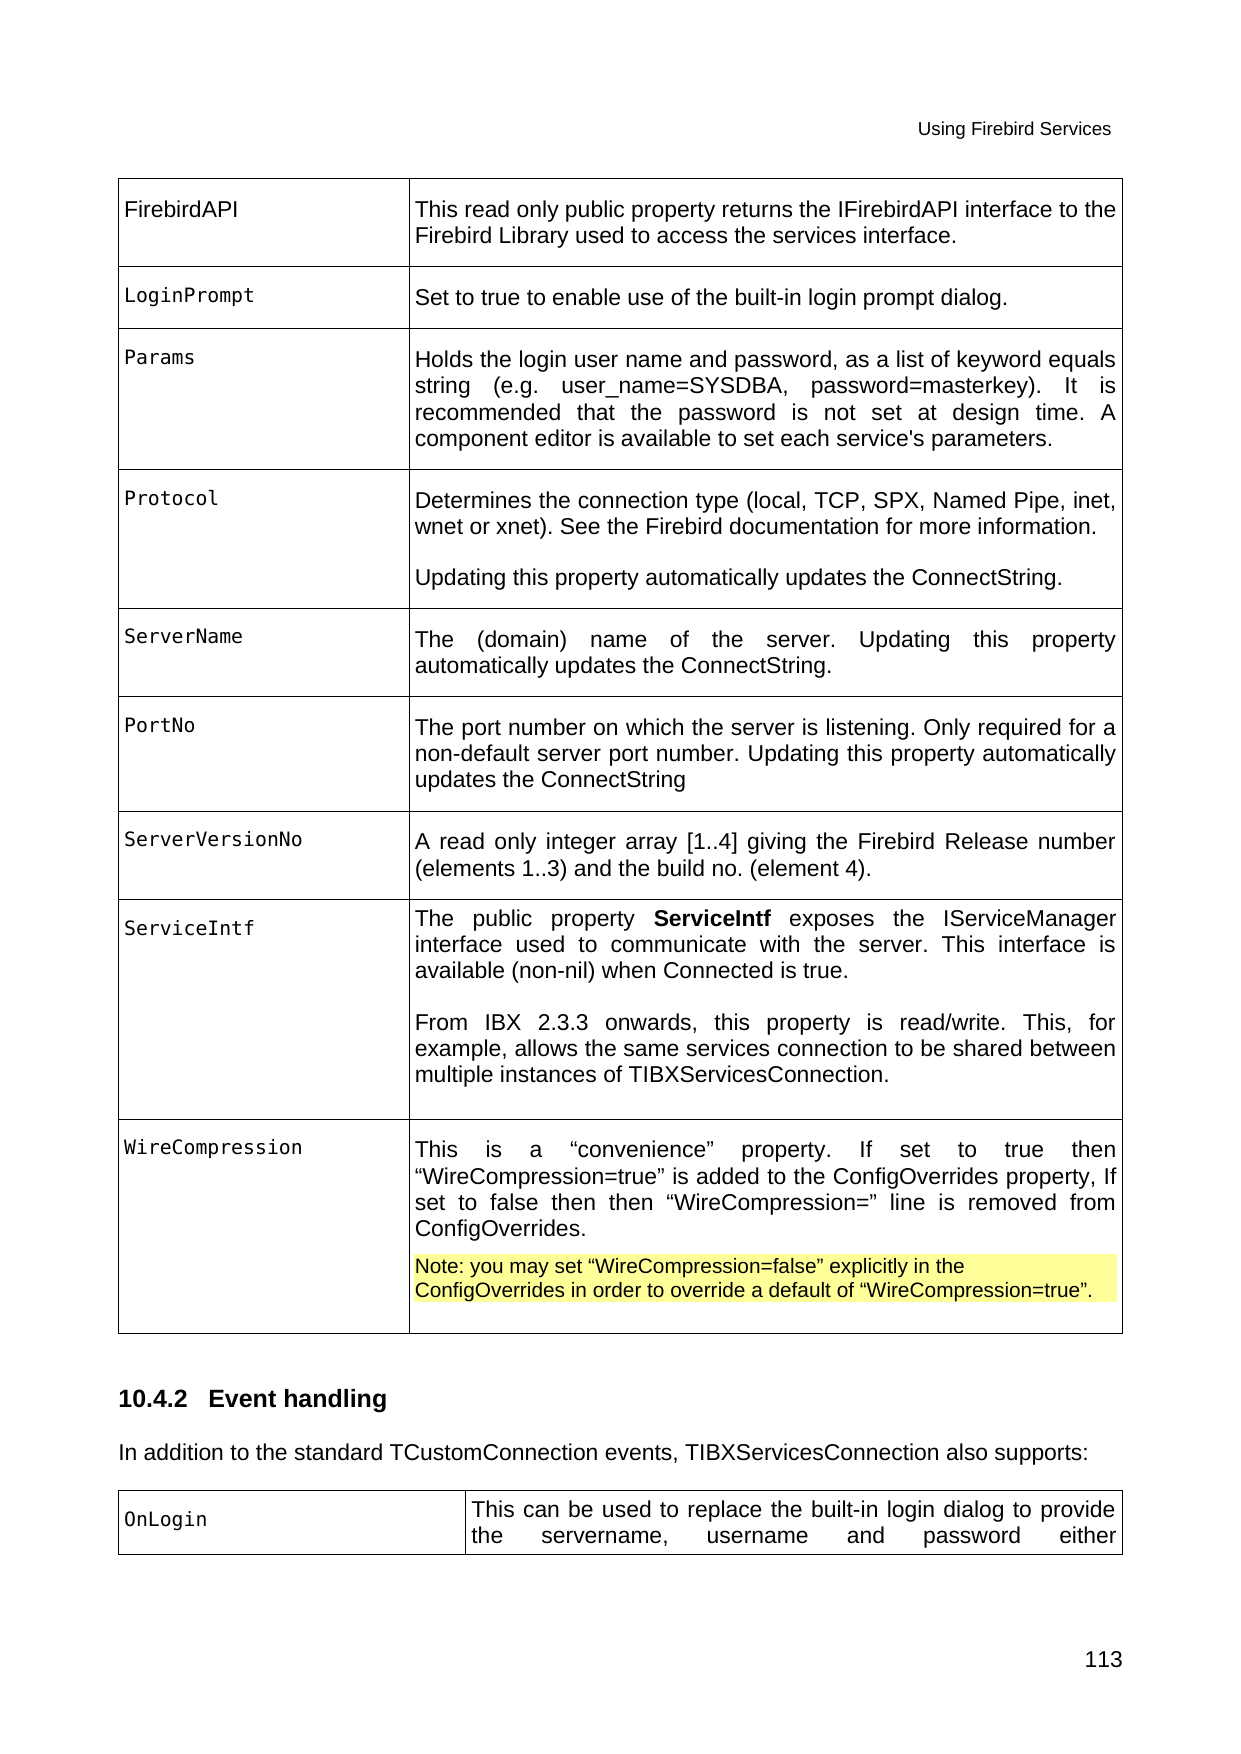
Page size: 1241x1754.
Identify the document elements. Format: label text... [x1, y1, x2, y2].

table_cell This is a “convenience” property. If set to true then “WireCompression=true” is added to the ConfigOverrides property, If set to false then then “WireCompression=” line is removed from ConfigOverrides. Note: you may set “WireCompression=false” explicitly in the ConfigOverrides in order to override a default of “WireCompression=true”. [410, 1120, 1122, 1333]
table_cell Determines the connection type (local, TCP, SPX, Named Pipe, inet, wnet or xnet). See the Firebird documentation for more information. Updating this property automatically updates the ConnectString. [410, 470, 1122, 608]
table_header This can be used to replace the built-in login dialog to provide the servername, username and password either [466, 1491, 1122, 1554]
table_cell ServerVersionNo [119, 812, 409, 899]
table_cell PortNo [119, 697, 409, 811]
table_cell Protocol [119, 470, 409, 608]
table_cell ServerName [119, 609, 409, 696]
table_cell LoginPrompt [119, 267, 409, 328]
table_cell This read only public property returns the IFirebirdAPI interface to the Firebird Library used to access the services interface. [410, 179, 1122, 266]
subtitle Event handling [118, 1384, 1122, 1413]
table_cell ServiceIntf [119, 900, 409, 1118]
table_cell WireCompression [119, 1120, 409, 1333]
table_cell The port number on which the server is listening. Only required for a non-default server port number. Updating this property automatically updates the ConnectString [410, 697, 1122, 811]
table_header OnLogin [119, 1491, 465, 1554]
table_cell The (domain) name of the server. Updating this property automatically updates the ConnectString. [410, 609, 1122, 696]
table_cell Set to true to enable use of the built-in login prompt dialog. [410, 267, 1122, 328]
table_cell A read only integer array [1..4] giving the Firebird Release number (elements 1..3) and the build no. (element 4). [410, 812, 1122, 899]
table_cell Params [119, 329, 409, 469]
text In addition to the standard TCustomConnection events, TIBXServicesConnection also supports: [118, 1438, 1122, 1465]
table_cell The public property ServiceIntf exposes the IServiceManager interface used to communicate with the server. This interface is available (non-nil) when Connected is true. From IBX 2.3.3 onwards, this property is read/write. This, for example, allows the same services connection to be shared between multiple instances of TIBXServicesConnection. [410, 900, 1122, 1118]
table_cell Holds the login user name and password, as a list of keyword equals string (e.g. user_name=SYSDBA, password=masterkey). It is recommended that the password is not set at design time. A component editor is available to set each service's parameters. [410, 329, 1122, 469]
table_cell FirebirdAPI [119, 179, 409, 266]
